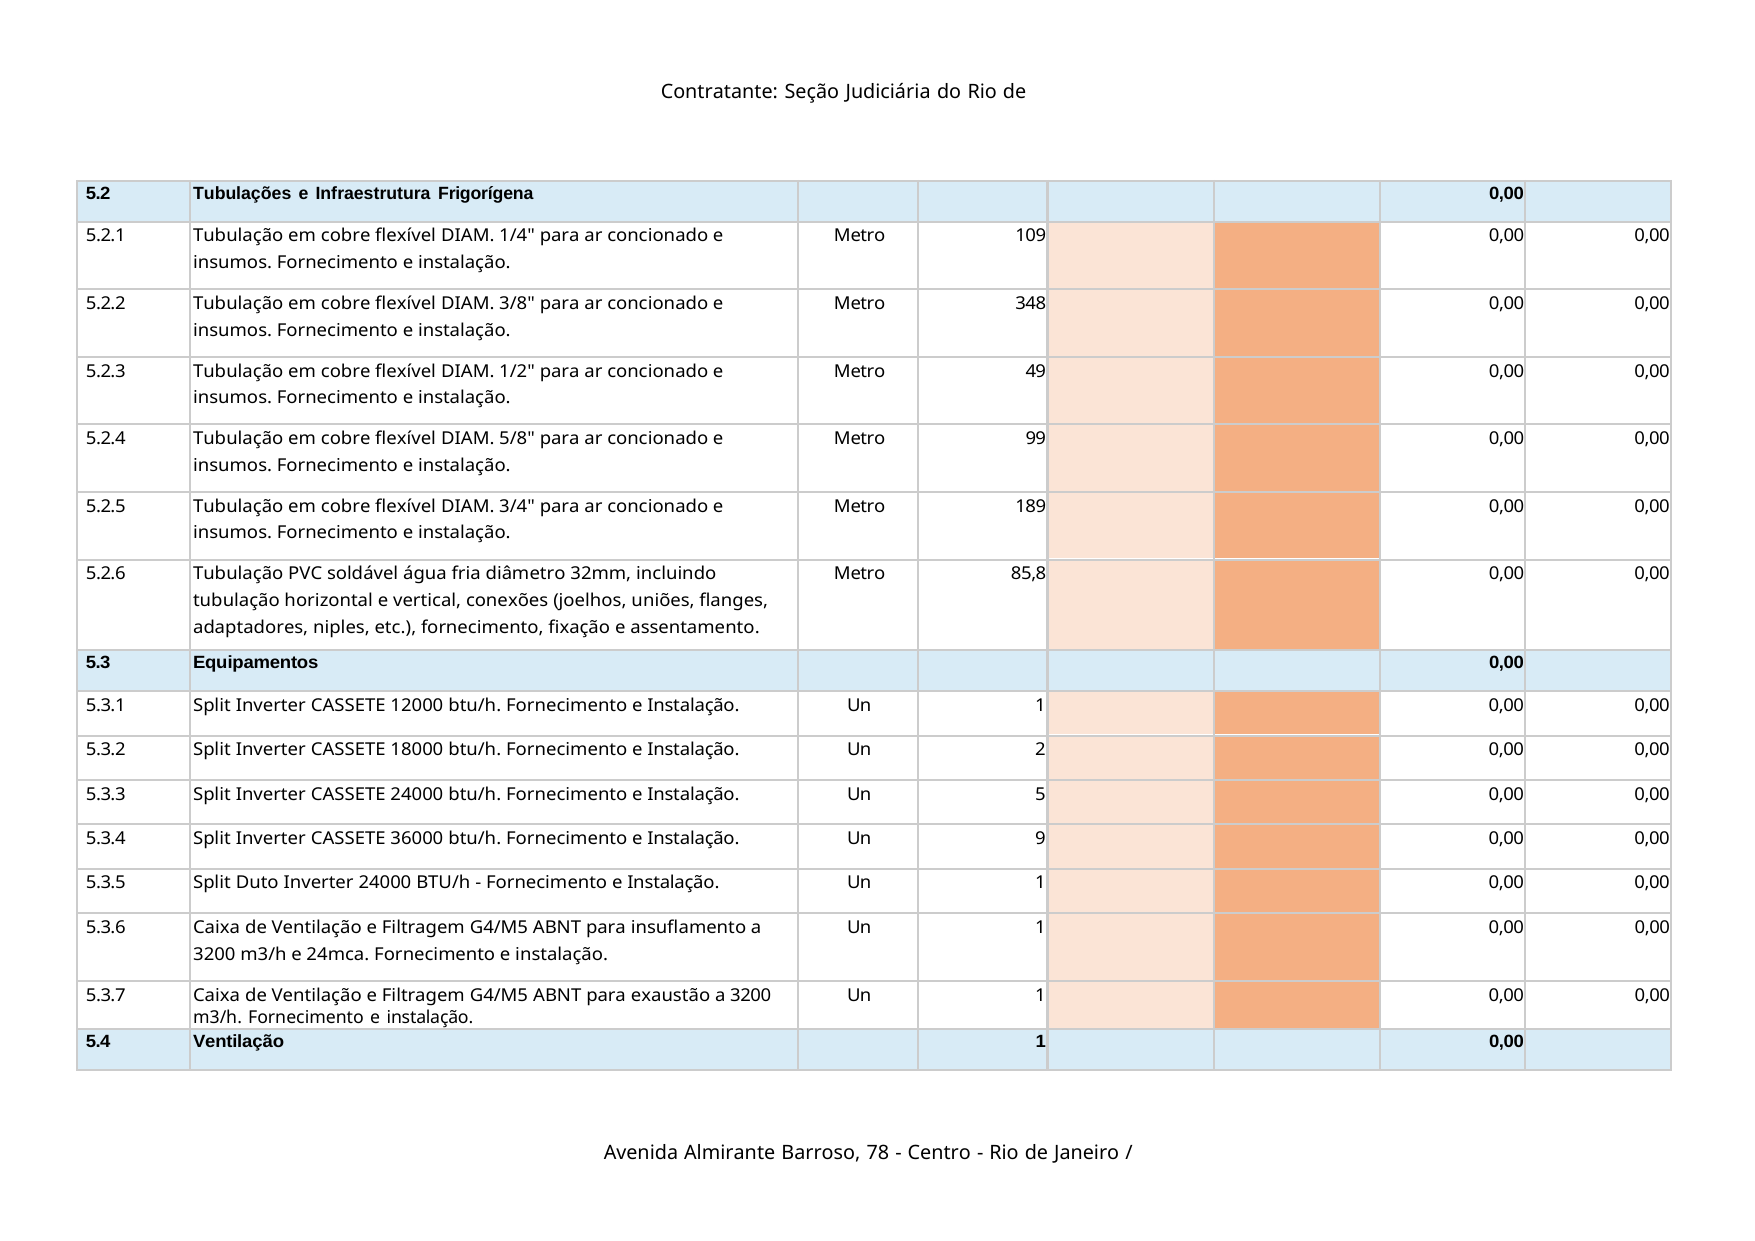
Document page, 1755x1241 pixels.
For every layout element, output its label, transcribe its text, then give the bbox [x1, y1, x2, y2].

table_cell 5.3.1 [78, 692, 189, 734]
table_cell Metro [799, 561, 917, 649]
table_cell Split Inverter CASSETE 18000 btu/h. Fornecimento e Instalação. [191, 737, 797, 779]
table_cell [1049, 561, 1213, 649]
table_cell 0,00 [1381, 1030, 1524, 1069]
table_cell 0,00 [1381, 781, 1524, 823]
table_cell 1 [919, 914, 1046, 980]
table_cell [1215, 561, 1379, 649]
table_cell 109 [919, 223, 1046, 288]
table_cell 5.2.5 [78, 493, 189, 558]
table_cell [1049, 914, 1213, 980]
table_cell [919, 651, 1046, 690]
table_cell Tubulação em cobre flexível DIAM. 1/4" para ar concionado e insumos. Fornecimento e instalação. [191, 223, 797, 288]
table_cell Tubulação em cobre flexível DIAM. 3/4" para ar concionado e insumos. Fornecimento e instalação. [191, 493, 797, 558]
table_cell 0,00 [1526, 870, 1670, 912]
table_cell Caixa de Ventilação e Filtragem G4/M5 ABNT para exaustão a 3200 m3/h. Fornecimento e instalação. [191, 982, 797, 1028]
table_cell 5.3.3 [78, 781, 189, 823]
table_cell [1049, 223, 1213, 288]
table_cell 0,00 [1526, 692, 1670, 734]
table_cell 99 [919, 425, 1046, 491]
table_cell 0,00 [1381, 425, 1524, 491]
table_cell [1215, 493, 1379, 558]
table_cell 1 [919, 870, 1046, 912]
table_cell [1215, 982, 1379, 1028]
table_cell 348 [919, 290, 1046, 356]
table_cell 5.3.4 [78, 825, 189, 868]
table_cell 0,00 [1381, 692, 1524, 734]
table_cell 0,00 [1381, 290, 1524, 356]
table_cell Un [799, 870, 917, 912]
table_cell Metro [799, 223, 917, 288]
table_header 0,00 [1381, 182, 1524, 221]
table_header 5.2 [78, 182, 189, 221]
table_cell Metro [799, 358, 917, 423]
table_cell Un [799, 781, 917, 823]
table_cell 5.2.6 [78, 561, 189, 649]
table_cell 5.3.7 [78, 982, 189, 1028]
table_cell [1215, 870, 1379, 912]
table_cell [1215, 1030, 1379, 1069]
table_cell 5.2.2 [78, 290, 189, 356]
table_cell 0,00 [1526, 290, 1670, 356]
table_cell 5.3.5 [78, 870, 189, 912]
table_cell Metro [799, 493, 917, 558]
table_header [1049, 182, 1213, 221]
table_cell Split Inverter CASSETE 24000 btu/h. Fornecimento e Instalação. [191, 781, 797, 823]
table_cell 1 [919, 1030, 1046, 1069]
table_cell 0,00 [1381, 651, 1524, 690]
table_cell [799, 651, 917, 690]
table_cell 0,00 [1526, 561, 1670, 649]
table_cell Un [799, 982, 917, 1028]
table_cell [1215, 825, 1379, 868]
table_header [799, 182, 917, 221]
table_cell 0,00 [1526, 982, 1670, 1028]
table_cell 49 [919, 358, 1046, 423]
table_cell [1049, 870, 1213, 912]
table_cell 0,00 [1381, 493, 1524, 558]
table_cell [1049, 425, 1213, 491]
table_cell 0,00 [1381, 358, 1524, 423]
table_cell 2 [919, 737, 1046, 779]
table_header [1526, 182, 1670, 221]
table_cell [1049, 493, 1213, 558]
table_cell 0,00 [1381, 223, 1524, 288]
table_cell Metro [799, 290, 917, 356]
table_cell 1 [919, 692, 1046, 734]
table_cell [1215, 692, 1379, 734]
table_cell Un [799, 692, 917, 734]
table_cell [1049, 651, 1213, 690]
table_header [1215, 182, 1379, 221]
table_cell Metro [799, 425, 917, 491]
table_cell [1526, 651, 1670, 690]
table_cell Equipamentos [191, 651, 797, 690]
table_cell [1049, 692, 1213, 734]
table_cell Split Duto Inverter 24000 BTU/h - Fornecimento e Instalação. [191, 870, 797, 912]
table_cell 0,00 [1526, 825, 1670, 868]
table_cell 0,00 [1381, 561, 1524, 649]
table_cell Tubulação em cobre flexível DIAM. 1/2" para ar concionado e insumos. Fornecimento e instalação. [191, 358, 797, 423]
table_cell [1049, 737, 1213, 779]
table_cell 5.3.2 [78, 737, 189, 779]
table_cell 0,00 [1381, 914, 1524, 980]
table_cell Caixa de Ventilação e Filtragem G4/M5 ABNT para insuflamento a 3200 m3/h e 24mca. Fornecimento e instalação. [191, 914, 797, 980]
table_cell 85,8 [919, 561, 1046, 649]
table_cell 0,00 [1526, 737, 1670, 779]
table_cell 5.3 [78, 651, 189, 690]
table_cell 9 [919, 825, 1046, 868]
table_cell 0,00 [1526, 493, 1670, 558]
table_cell [1215, 425, 1379, 491]
table_cell 5.4 [78, 1030, 189, 1069]
table_cell Un [799, 737, 917, 779]
table_cell 5.2.4 [78, 425, 189, 491]
table_cell 0,00 [1381, 737, 1524, 779]
table_cell [1049, 982, 1213, 1028]
table_cell [1049, 290, 1213, 356]
table_cell 5.3.6 [78, 914, 189, 980]
table_cell [1049, 1030, 1213, 1069]
table_cell [799, 1030, 917, 1069]
table_cell [1215, 781, 1379, 823]
table_header [919, 182, 1046, 221]
table_cell 0,00 [1526, 358, 1670, 423]
table_cell 0,00 [1526, 425, 1670, 491]
table_cell [1215, 651, 1379, 690]
table_cell [1215, 358, 1379, 423]
table_cell 0,00 [1381, 982, 1524, 1028]
table_cell Tubulação em cobre flexível DIAM. 5/8" para ar concionado e insumos. Fornecimento e instalação. [191, 425, 797, 491]
table_cell 0,00 [1381, 870, 1524, 912]
table_cell 0,00 [1526, 914, 1670, 980]
table_cell 5 [919, 781, 1046, 823]
table_cell Tubulação em cobre flexível DIAM. 3/8" para ar concionado e insumos. Fornecimento e instalação. [191, 290, 797, 356]
table_cell Ventilação [191, 1030, 797, 1069]
table_cell Split Inverter CASSETE 12000 btu/h. Fornecimento e Instalação. [191, 692, 797, 734]
table_cell Un [799, 914, 917, 980]
table_cell 5.2.3 [78, 358, 189, 423]
table_header Tubulações e Infraestrutura Frigorígena [191, 182, 797, 221]
table_cell [1215, 290, 1379, 356]
table_cell 0,00 [1526, 781, 1670, 823]
table_cell 0,00 [1381, 825, 1524, 868]
table_cell [1049, 781, 1213, 823]
table_cell Tubulação PVC soldável água fria diâmetro 32mm, incluindo tubulação horizontal e vertical, conexões (joelhos, uniões, flanges, adaptadores, niples, etc.), fornecimento, fixação e assentamento. [191, 561, 797, 649]
table_cell [1215, 737, 1379, 779]
table_cell Un [799, 825, 917, 868]
table_cell [1049, 358, 1213, 423]
table_cell [1215, 914, 1379, 980]
table_cell 1 [919, 982, 1046, 1028]
table_cell [1526, 1030, 1670, 1069]
table_cell 189 [919, 493, 1046, 558]
table_cell 5.2.1 [78, 223, 189, 288]
table_cell [1049, 825, 1213, 868]
table_cell [1215, 223, 1379, 288]
table_cell Split Inverter CASSETE 36000 btu/h. Fornecimento e Instalação. [191, 825, 797, 868]
table_cell 0,00 [1526, 223, 1670, 288]
